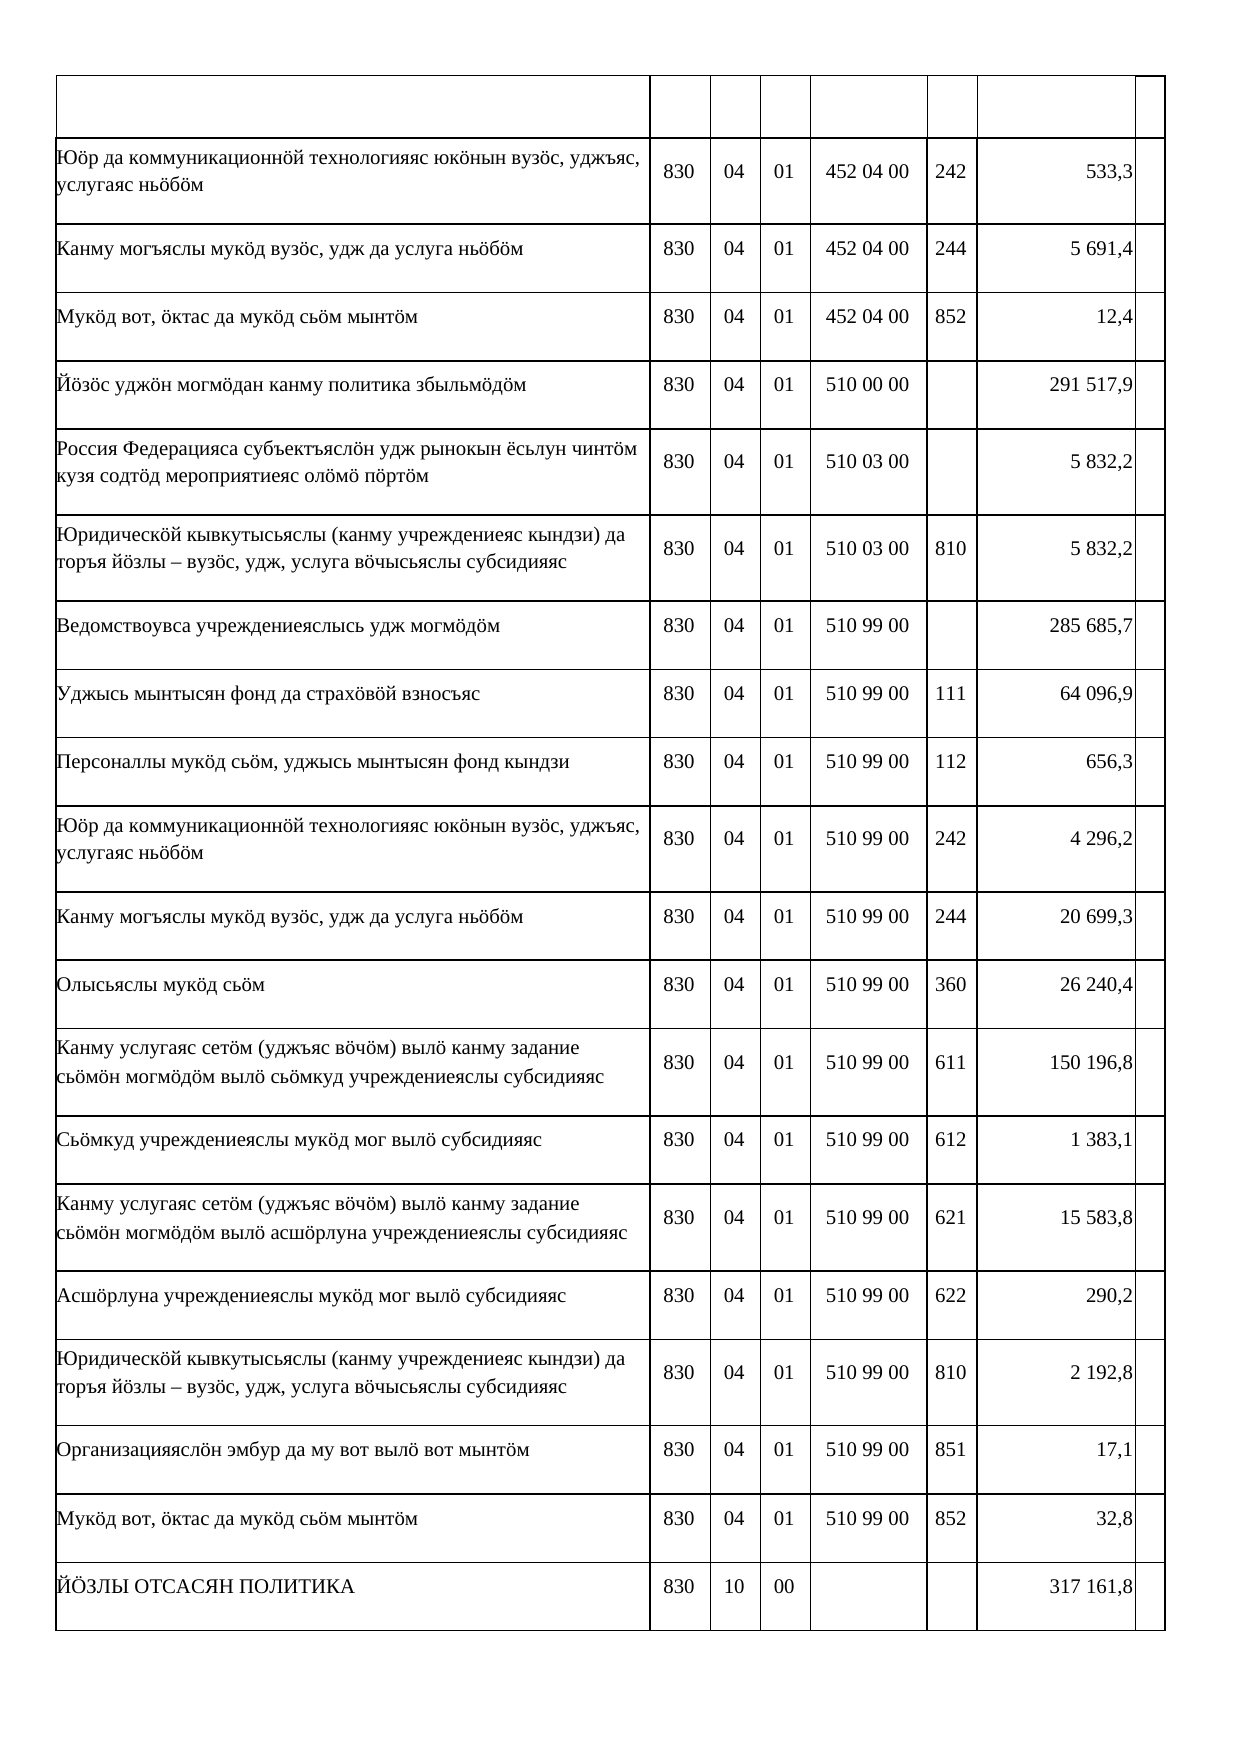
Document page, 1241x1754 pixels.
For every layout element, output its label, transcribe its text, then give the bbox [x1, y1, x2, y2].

table_cell 04 [711, 293, 760, 360]
table_cell [1136, 961, 1164, 1028]
table_cell 04 [711, 893, 760, 959]
table_cell 656,3 [978, 738, 1135, 805]
table_cell 830 [651, 961, 710, 1028]
table_cell 01 [761, 1426, 810, 1493]
table_cell 810 [928, 516, 976, 600]
table_cell 830 [651, 670, 710, 737]
table_cell 621 [928, 1185, 976, 1270]
table_cell 12,4 [978, 293, 1135, 360]
table_cell 244 [928, 893, 976, 959]
table_cell 5 832,2 [978, 430, 1135, 514]
table_cell Мукӧд вот, ӧктас да мукӧд сьӧм мынтӧм [57, 1495, 649, 1561]
table_cell 510 03 00 [811, 430, 926, 514]
table_cell ЙӦЗЛЫ ОТСАСЯН ПОЛИТИКА [57, 1563, 649, 1630]
table_cell Уджысь мынтысян фонд да страхӧвӧй взносъяс [57, 670, 649, 737]
table_cell 01 [761, 293, 810, 360]
table_cell Сьӧмкуд учреждениеяслы мукӧд мог вылӧ субсидияяс [57, 1117, 649, 1183]
table_cell 830 [651, 516, 710, 600]
table_cell 150 196,8 [978, 1029, 1135, 1115]
table_cell 830 [651, 893, 710, 959]
table_cell [1136, 362, 1164, 428]
table_cell 242 [928, 807, 976, 891]
table_cell 04 [711, 670, 760, 737]
table_cell 04 [711, 1117, 760, 1183]
table_cell 2 192,8 [978, 1340, 1135, 1425]
table_cell 830 [651, 1340, 710, 1425]
table_cell 452 04 00 [811, 225, 926, 292]
table_header [1136, 77, 1164, 137]
table_cell [1136, 670, 1164, 737]
table_cell [1136, 1340, 1164, 1425]
table_cell 01 [761, 1185, 810, 1270]
table_cell 04 [711, 1495, 760, 1561]
table_cell 830 [651, 1185, 710, 1270]
table_cell 852 [928, 1495, 976, 1561]
table_cell 510 99 00 [811, 1495, 926, 1561]
table_cell Олысьяслы мукӧд сьӧм [57, 961, 649, 1028]
table_cell 04 [711, 1185, 760, 1270]
table_cell Юридическӧй кывкутысьяслы (канму учреждениеяс кындзи) да торъя йӧзлы – вузӧс, удж, услуга вӧчысьяслы субсидияяс [57, 1340, 649, 1425]
table_cell Организацияяслӧн эмбур да му вот вылӧ вот мынтӧм [57, 1426, 649, 1493]
table_cell 533,3 [978, 139, 1135, 223]
table_cell [1136, 225, 1164, 292]
table_cell 04 [711, 1029, 760, 1115]
table_cell 01 [761, 893, 810, 959]
table_cell Йӧзӧс уджӧн могмӧдан канму политика збыльмӧдӧм [57, 362, 649, 428]
table_cell 01 [761, 516, 810, 600]
table_cell 510 00 00 [811, 362, 926, 428]
table_cell 01 [761, 738, 810, 805]
table_cell 04 [711, 362, 760, 428]
table_cell 830 [651, 139, 710, 223]
table_header [651, 76, 710, 137]
table_cell 01 [761, 430, 810, 514]
table_cell 01 [761, 961, 810, 1028]
table_cell 244 [928, 225, 976, 292]
table_cell [1136, 1563, 1164, 1630]
table_cell Канму услугаяс сетӧм (уджъяс вӧчӧм) вылӧ канму задание сьӧмӧн могмӧдӧм вылӧ сьӧмкуд учреждениеяслы субсидияяс [57, 1029, 649, 1115]
table_cell [1136, 738, 1164, 805]
table_cell 17,1 [978, 1426, 1135, 1493]
table_cell 01 [761, 225, 810, 292]
table_cell [928, 362, 976, 428]
table_cell Персоналлы мукӧд сьӧм, уджысь мынтысян фонд кындзи [57, 738, 649, 805]
table_cell 00 [761, 1563, 810, 1630]
table_cell 612 [928, 1117, 976, 1183]
table_cell [1136, 1185, 1164, 1270]
table_cell [928, 430, 976, 514]
table_cell 510 03 00 [811, 516, 926, 600]
table_cell [928, 602, 976, 668]
table_cell Асшӧрлуна учреждениеяслы мукӧд мог вылӧ субсидияяс [57, 1272, 649, 1339]
table_cell 04 [711, 961, 760, 1028]
table_cell 851 [928, 1426, 976, 1493]
table_cell 20 699,3 [978, 893, 1135, 959]
table_cell [1136, 1117, 1164, 1183]
table_cell [1136, 1272, 1164, 1339]
table_cell 5 691,4 [978, 225, 1135, 292]
table_cell Ведомствоувса учреждениеяслысь удж могмӧдӧм [57, 602, 649, 668]
table_cell 510 99 00 [811, 670, 926, 737]
table_cell 242 [928, 139, 976, 223]
table_cell 5 832,2 [978, 516, 1135, 600]
table_cell 830 [651, 1029, 710, 1115]
table_cell 01 [761, 1117, 810, 1183]
table_cell 26 240,4 [978, 961, 1135, 1028]
table_cell 04 [711, 225, 760, 292]
table_cell 510 99 00 [811, 1029, 926, 1115]
table_header [811, 76, 927, 137]
table_cell 830 [651, 1117, 710, 1183]
table_cell 112 [928, 738, 976, 805]
table_cell 290,2 [978, 1272, 1135, 1339]
table_cell [1136, 1495, 1164, 1561]
table_cell 830 [651, 738, 710, 805]
table_cell 452 04 00 [811, 139, 926, 223]
table_header [711, 76, 760, 137]
table_cell 622 [928, 1272, 976, 1339]
table_cell [1136, 602, 1164, 668]
table_cell [1136, 1426, 1164, 1493]
table_cell 510 99 00 [811, 602, 926, 668]
table_cell 291 517,9 [978, 362, 1135, 428]
table_cell 452 04 00 [811, 293, 926, 360]
table_cell 510 99 00 [811, 1272, 926, 1339]
table_cell 32,8 [978, 1495, 1135, 1561]
table_cell 04 [711, 430, 760, 514]
table_cell 64 096,9 [978, 670, 1135, 737]
table_cell 830 [651, 602, 710, 668]
table_cell 04 [711, 1272, 760, 1339]
table_cell Россия Федерацияса субъектъяслӧн удж рынокын ёсьлун чинтӧм кузя содтӧд мероприятиеяс олӧмӧ пӧртӧм [57, 430, 649, 514]
table_cell [928, 1563, 976, 1630]
table_header [978, 76, 1135, 137]
table_cell 510 99 00 [811, 1185, 926, 1270]
table_cell 01 [761, 807, 810, 891]
table_cell [1136, 807, 1164, 891]
table_cell 510 99 00 [811, 738, 926, 805]
table_cell 10 [711, 1563, 760, 1630]
table_cell 285 685,7 [978, 602, 1135, 668]
table_cell 01 [761, 602, 810, 668]
table_cell 852 [928, 293, 976, 360]
table_cell 04 [711, 738, 760, 805]
table_cell 830 [651, 293, 710, 360]
table_cell 830 [651, 807, 710, 891]
table_cell 510 99 00 [811, 961, 926, 1028]
table_cell 830 [651, 362, 710, 428]
table_cell [1136, 430, 1164, 514]
table_cell 510 99 00 [811, 1340, 926, 1425]
table_cell 830 [651, 430, 710, 514]
table_cell 830 [651, 225, 710, 292]
table_cell 01 [761, 139, 810, 223]
table_cell 1 383,1 [978, 1117, 1135, 1183]
table_cell 510 99 00 [811, 1117, 926, 1183]
table_cell Канму могъяслы мукӧд вузӧс, удж да услуга ньӧбӧм [57, 893, 649, 959]
table_cell 04 [711, 516, 760, 600]
table_cell 4 296,2 [978, 807, 1135, 891]
table_cell 510 99 00 [811, 807, 926, 891]
table_cell [1136, 1029, 1164, 1115]
table_cell 510 99 00 [811, 893, 926, 959]
table_header [761, 76, 810, 137]
table_cell 830 [651, 1272, 710, 1339]
table_cell 01 [761, 1029, 810, 1115]
table_cell 01 [761, 670, 810, 737]
table_header [928, 76, 977, 137]
table_cell 04 [711, 139, 760, 223]
table_cell 111 [928, 670, 976, 737]
table_cell 01 [761, 1340, 810, 1425]
table_cell 510 99 00 [811, 1426, 926, 1493]
table_cell 810 [928, 1340, 976, 1425]
table_cell [1136, 139, 1164, 223]
table_cell 611 [928, 1029, 976, 1115]
table_cell 01 [761, 362, 810, 428]
table_cell Мукӧд вот, ӧктас да мукӧд сьӧм мынтӧм [57, 293, 649, 360]
table_header [57, 76, 649, 137]
table_cell 01 [761, 1272, 810, 1339]
table_cell 04 [711, 807, 760, 891]
table_cell 830 [651, 1426, 710, 1493]
table_cell 04 [711, 1426, 760, 1493]
table_cell 830 [651, 1495, 710, 1561]
table_cell Юӧр да коммуникационнӧй технологияяс юкӧнын вузӧс, уджъяс, услугаяс ньӧбӧм [57, 807, 649, 891]
table_cell 317 161,8 [978, 1563, 1135, 1630]
table_cell [1136, 893, 1164, 959]
table_cell 15 583,8 [978, 1185, 1135, 1270]
table_cell 04 [711, 602, 760, 668]
table_cell [1136, 293, 1164, 360]
table_cell [811, 1563, 926, 1630]
table_cell Юӧр да коммуникационнӧй технологияяс юкӧнын вузӧс, уджъяс, услугаяс ньӧбӧм [57, 139, 649, 223]
table_cell Юридическӧй кывкутысьяслы (канму учреждениеяс кындзи) да торъя йӧзлы – вузӧс, удж, услуга вӧчысьяслы субсидияяс [57, 516, 649, 600]
table_cell 01 [761, 1495, 810, 1561]
table_cell 360 [928, 961, 976, 1028]
table_cell Канму услугаяс сетӧм (уджъяс вӧчӧм) вылӧ канму задание сьӧмӧн могмӧдӧм вылӧ асшӧрлуна учреждениеяслы субсидияяс [57, 1185, 649, 1270]
table_cell [1136, 516, 1164, 600]
table_cell Канму могъяслы мукӧд вузӧс, удж да услуга ньӧбӧм [57, 225, 649, 292]
table_cell 830 [651, 1563, 710, 1630]
table_cell 04 [711, 1340, 760, 1425]
